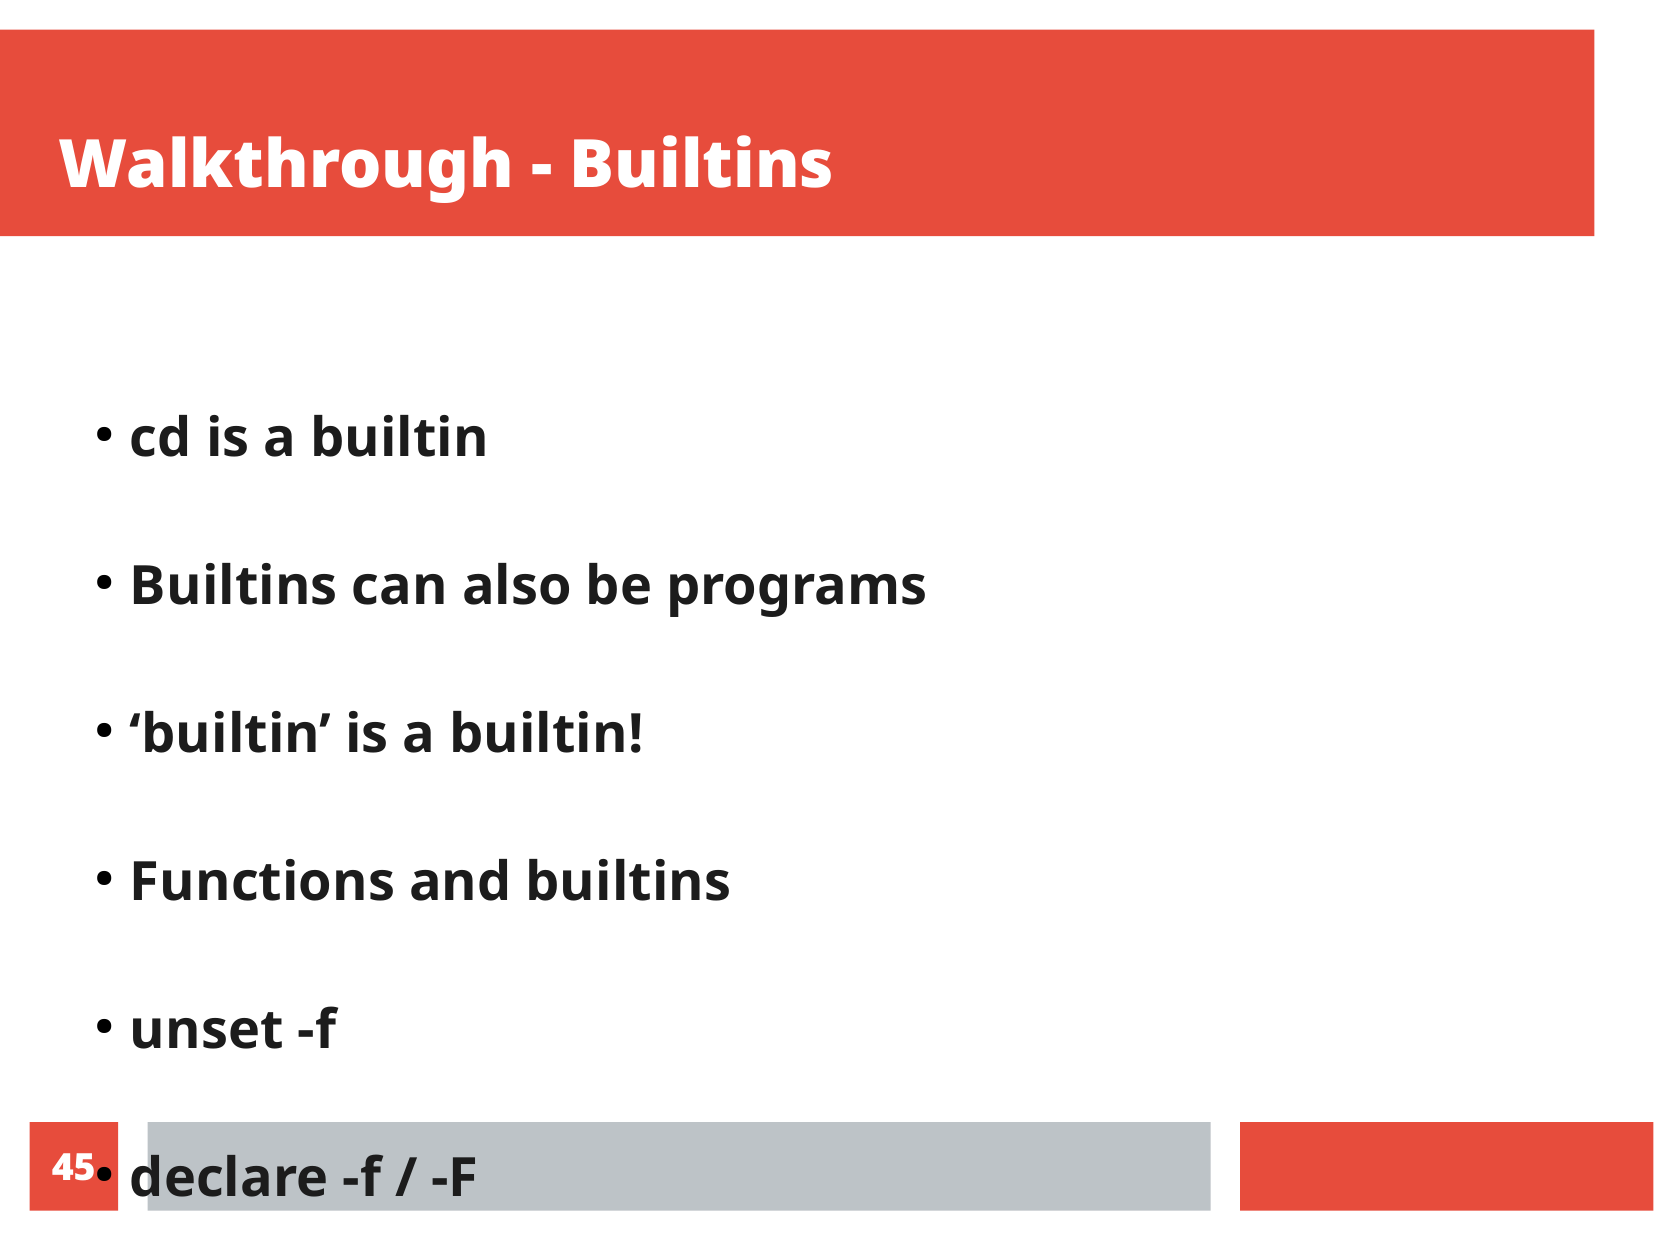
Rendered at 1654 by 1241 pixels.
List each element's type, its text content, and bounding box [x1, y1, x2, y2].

subtitle cd is a builtin Builtins can also be programs ‘builtin’ is a builtin! Functions and builtins unset -f declare -f / -F [59, 324, 1565, 1093]
title Walkthrough - Builtins [59, 59, 1595, 207]
